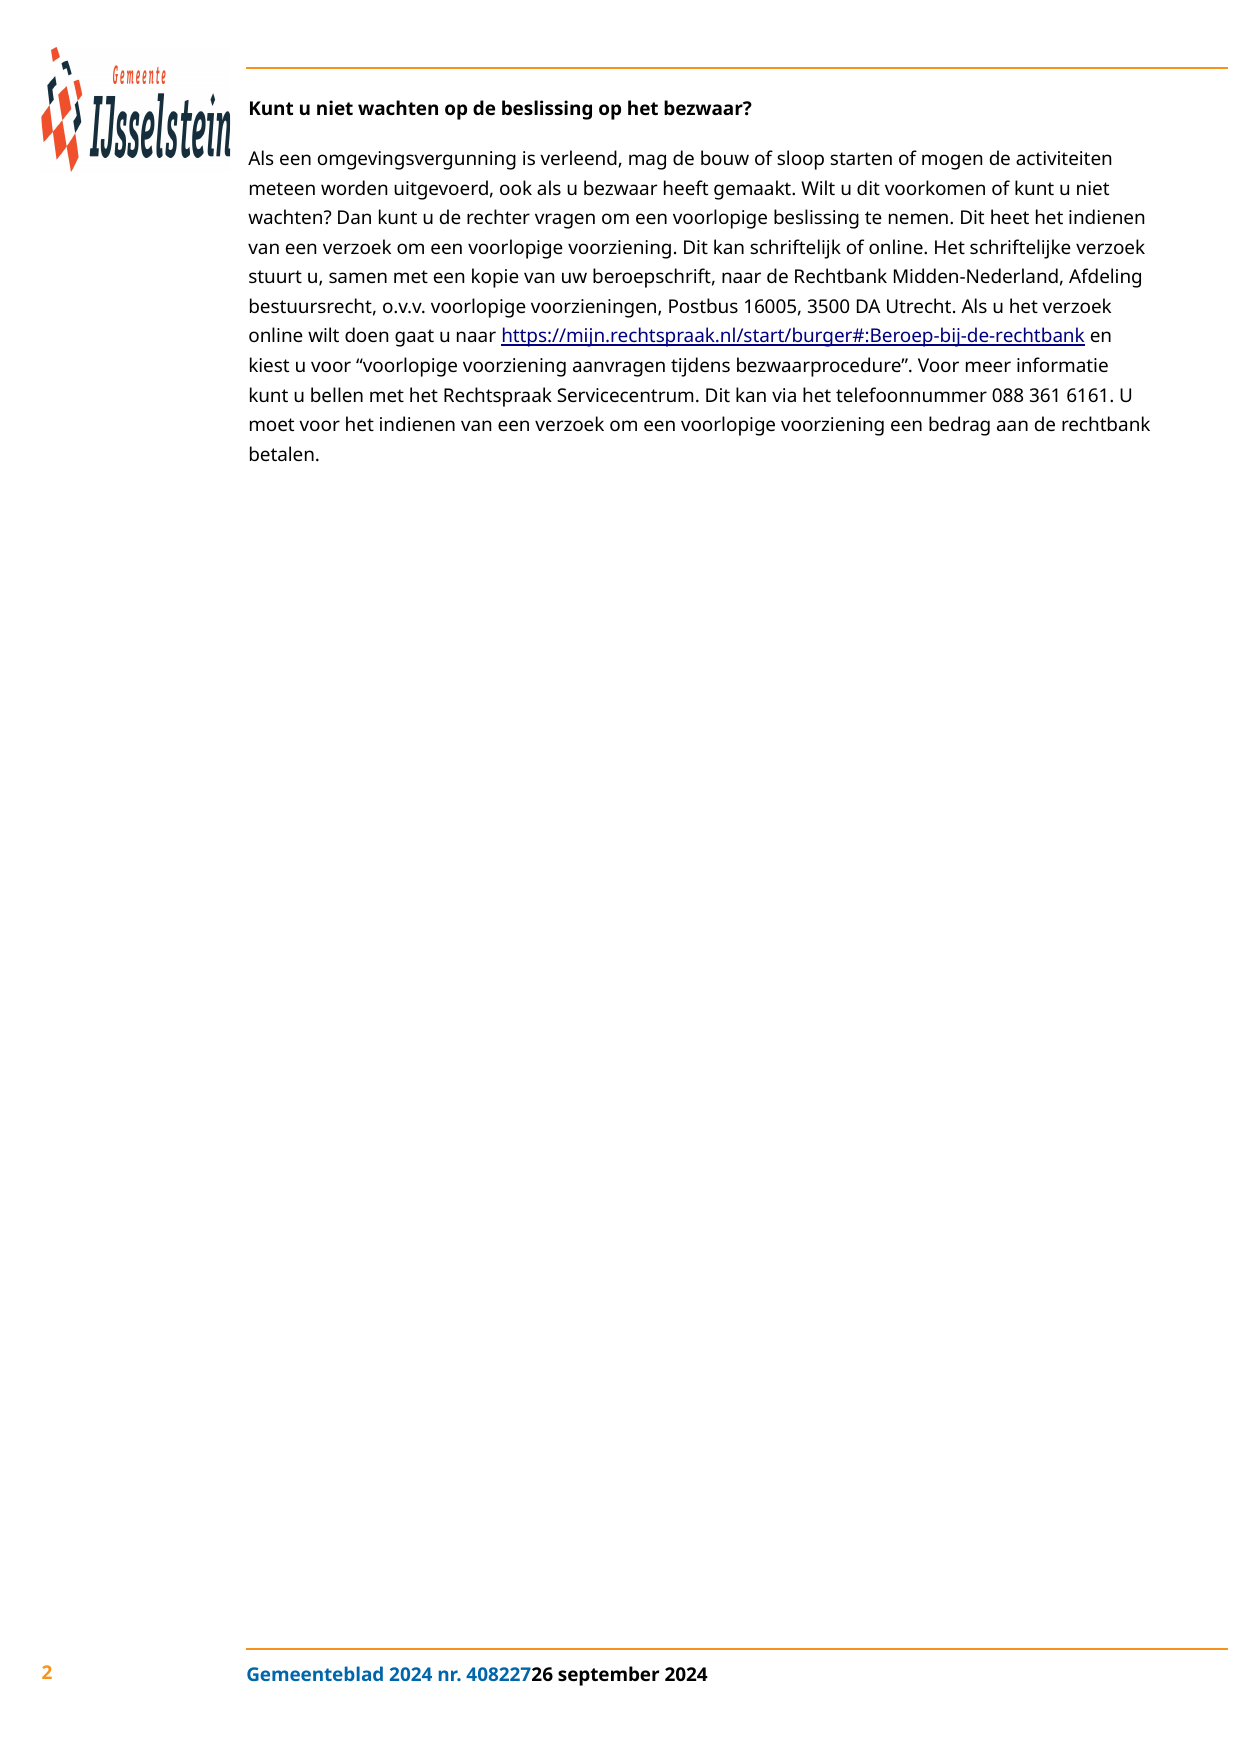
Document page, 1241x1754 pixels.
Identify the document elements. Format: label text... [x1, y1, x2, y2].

picture [41, 47, 231, 172]
text Als een omgevingsvergunning is verleend, mag de bouw of sloop starten of mogen de activiteiten meteen worden uitgevoerd, ook als u bezwaar heeft gemaakt. Wilt u dit voorkomen of kunt u niet wachten? Dan kunt u de rechter vragen om een voorlopige beslissing te nemen. Dit heet het indienen van een verzoek om een voorlopige voorziening. Dit kan schriftelijk of online. Het schriftelijke verzoek stuurt u, samen met een kopie van uw beroepschrift, naar de Rechtbank Midden-Nederland, Afdeling bestuursrecht, o.v.v. voorlopige voorzieningen, Postbus 16005, 3500 DA Utrecht. Als u het verzoek online wilt doen gaat u naar https://mijn.rechtspraak.nl/start/burger#:Beroep-bij-de-rechtbank en kiest u voor “voorlopige voorziening aanvragen tijdens bezwaarprocedure”. Voor meer informatie kunt u bellen met het Rechtspraak Servicecentrum. Dit kan via het telefoonnummer 088 361 6161. U moet voor het indienen van een verzoek om een voorlopige voorziening een bedrag aan de rechtbank betalen. [248, 145, 1152, 467]
text Kunt u niet wachten op de beslissing op het bezwaar? [248, 95, 1152, 121]
